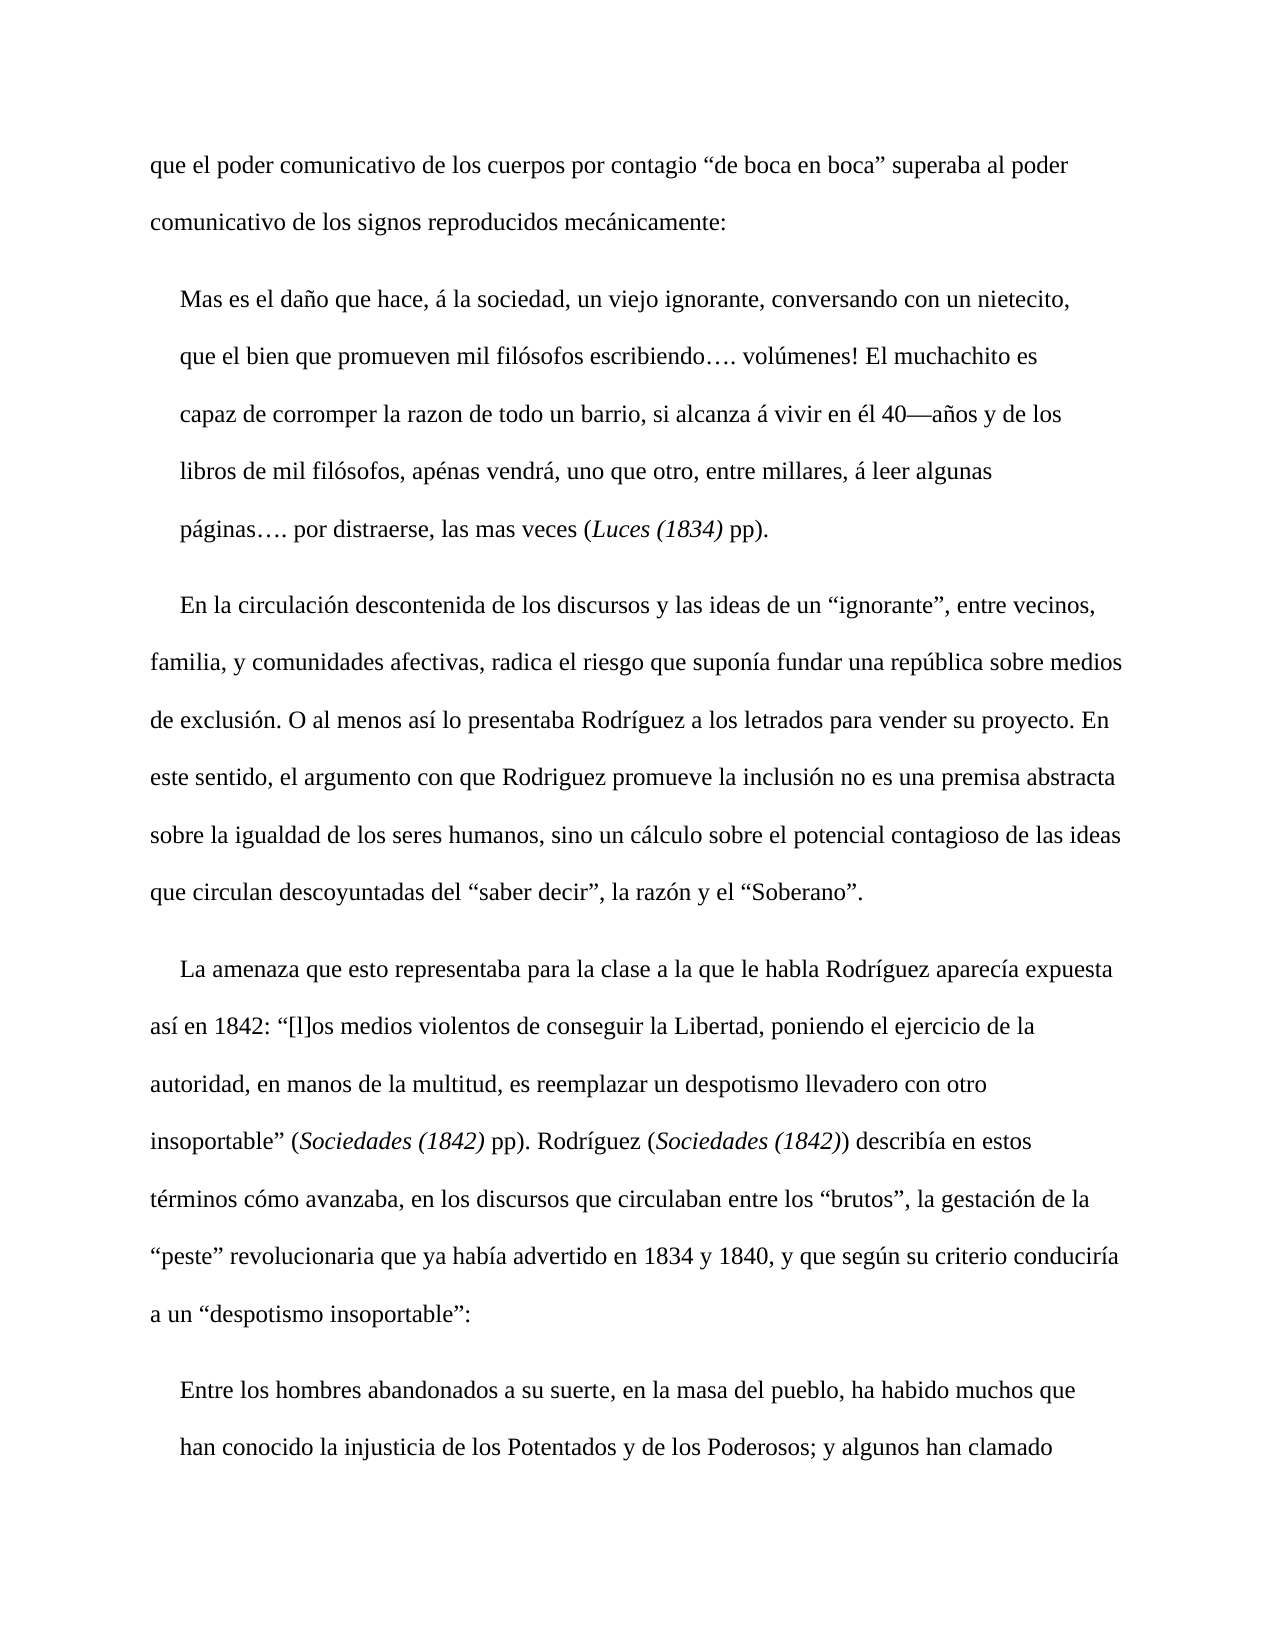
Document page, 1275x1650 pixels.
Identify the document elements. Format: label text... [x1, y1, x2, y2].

text Entre los hombres abandonados a su suerte, en la masa del pueblo, ha habido muchos que han conocido la injusticia de los Potentados y de los Poderosos; y algunos han clamado [179, 1375, 1096, 1461]
text Mas es el daño que hace, á la sociedad, un viejo ignorante, conversando con un nietecito, que el bien que promueven mil filósofos escribiendo…. volúmenes! El muchachito es capaz de corromper la razon de todo un barrio, si alcanza á vivir en él 40—años y de los libros de mil filósofos, apénas vendrá, uno que otro, entre millares, á leer algunas páginas…. por distraerse, las mas veces (Luces (1834) pp). [179, 284, 1096, 542]
text En la circulación descontenida de los discursos y las ideas de un “ignorante”, entre vecinos, familia, y comunidades afectivas, radica el riesgo que suponía fundar una república sobre medios de exclusión. O al menos así lo presentaba Rodríguez a los letrados para vender su proyecto. En este sentido, el argumento con que Rodriguez promueve la inclusión no es una premisa abstracta sobre la igualdad de los seres humanos, sino un cálculo sobre el potencial contagioso de las ideas que circulan descoyuntadas del “saber decir”, la razón y el “Soberano”. [150, 590, 1125, 906]
text que el poder comunicativo de los cuerpos por contagio “de boca en boca” superaba al poder comunicativo de los signos reproducidos mecánicamente: [150, 150, 1125, 236]
text La amenaza que esto representaba para la clase a la que le habla Rodríguez aparecía expuesta así en 1842: “[l]os medios violentos de conseguir la Libertad, poniendo el ejercicio de la autoridad, en manos de la multitud, es reemplazar un despotismo llevadero con otro insoportable” (Sociedades (1842) pp). Rodríguez (Sociedades (1842)) describía en estos términos cómo avanzaba, en los discursos que circulaban entre los “brutos”, la gestación de la “peste” revolucionaria que ya había advertido en 1834 y 1840, y que según su criterio conduciría a un “despotismo insoportable”: [150, 954, 1125, 1327]
